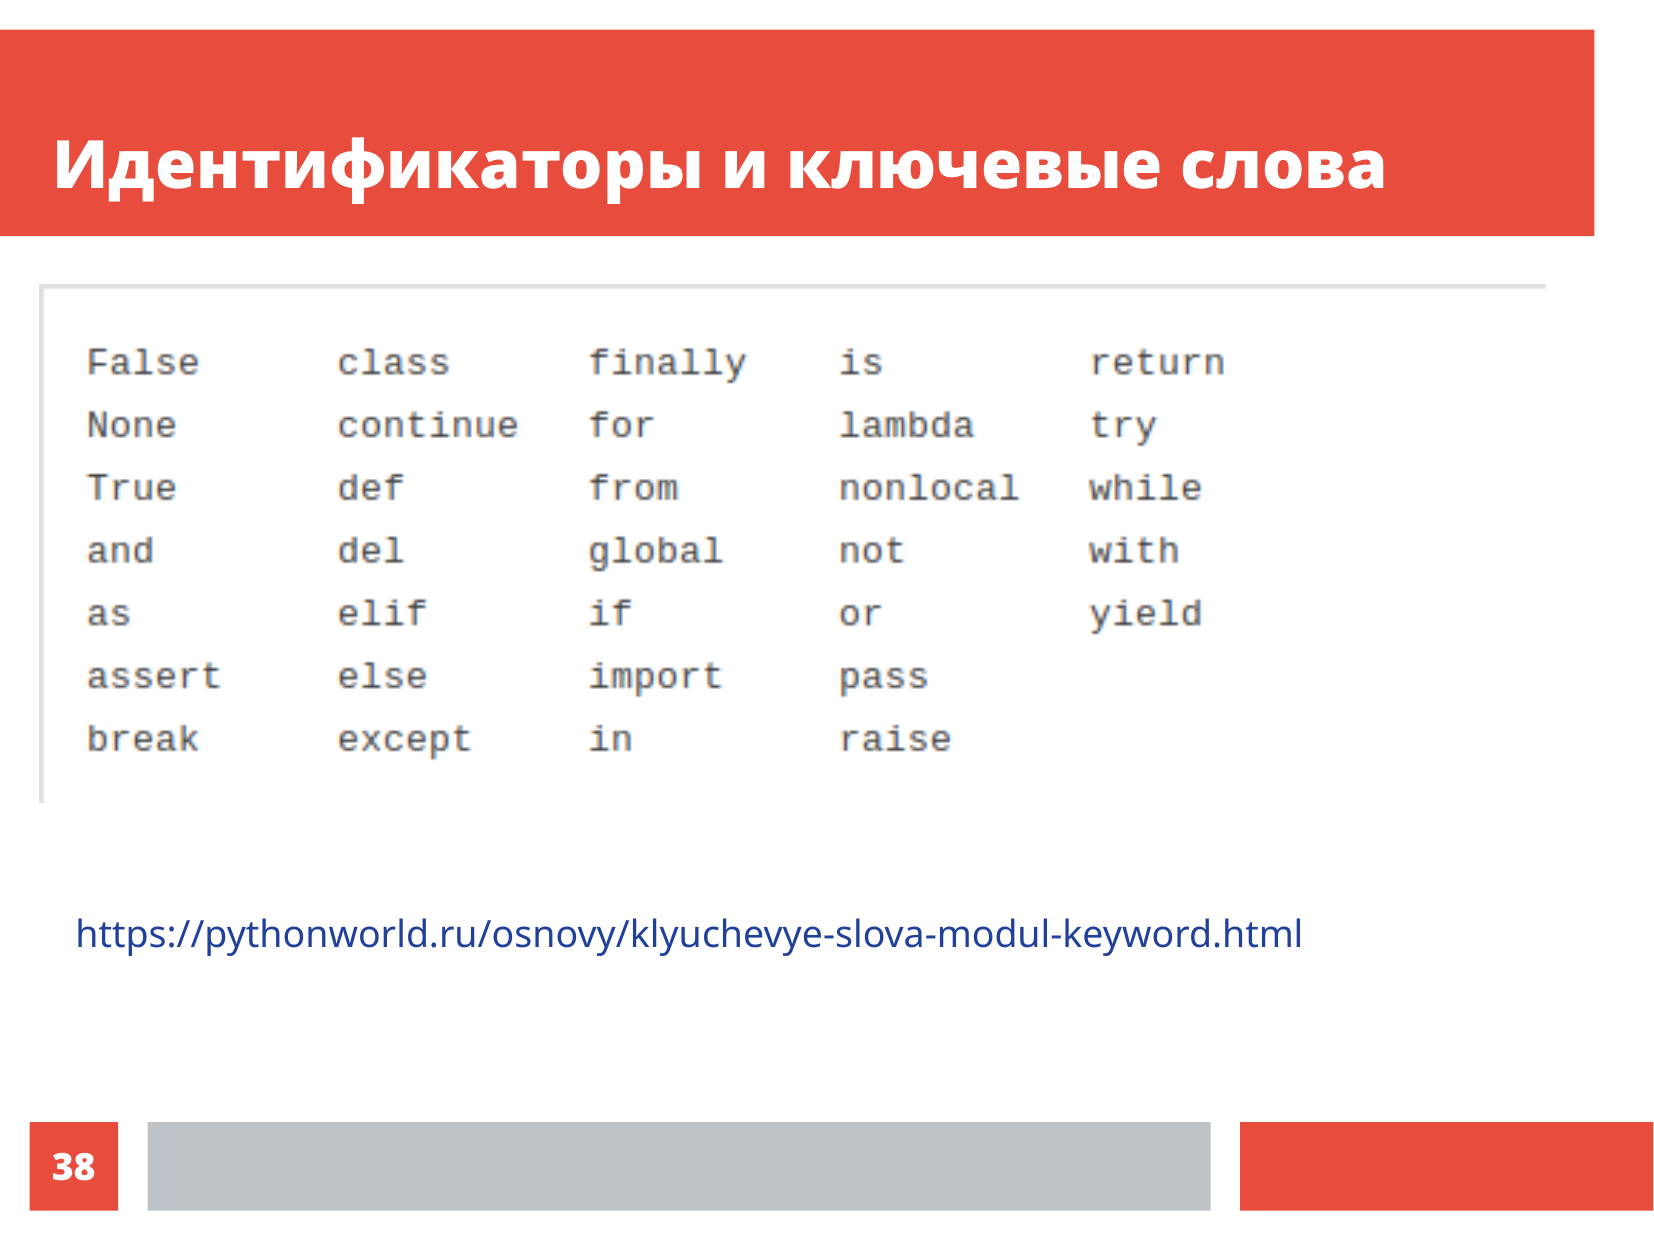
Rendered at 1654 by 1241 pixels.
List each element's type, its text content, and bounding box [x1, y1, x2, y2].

picture [39, 284, 1546, 804]
title Идентификаторы и ключевые слова [0, 60, 1476, 208]
text_box https://pythonworld.ru/osnovy/klyuchevye-slova-modul-keyword.html [60, 900, 1396, 959]
